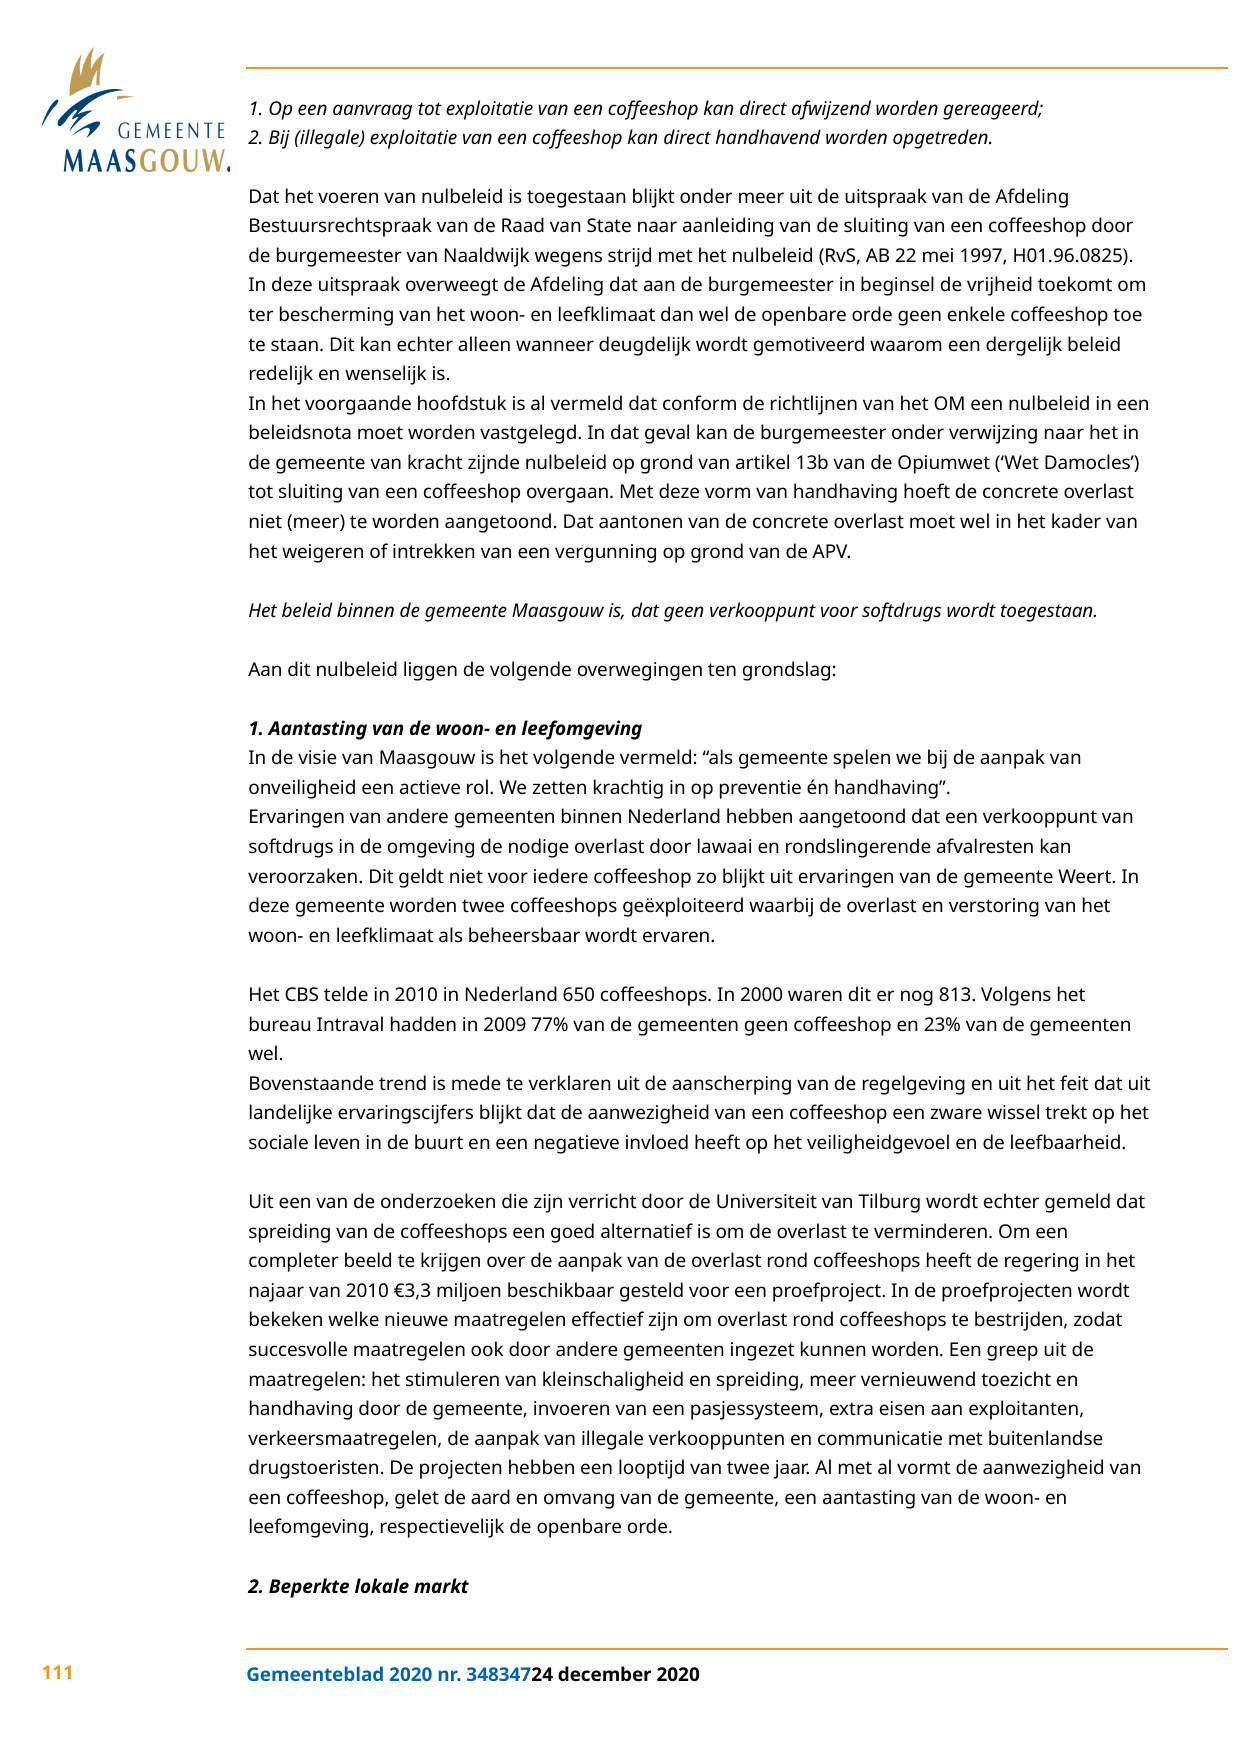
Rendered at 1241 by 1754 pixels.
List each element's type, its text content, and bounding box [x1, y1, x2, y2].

picture [41, 47, 231, 172]
text Uit een van de onderzoeken die zijn verricht door de Universiteit van Tilburg wordt echter gemeld dat spreiding van de coffeeshops een goed alternatief is om de overlast te verminderen. Om een completer beeld te krijgen over de aanpak van de overlast rond coffeeshops heeft de regering in het najaar van 2010 €3,3 miljoen beschikbaar gesteld voor een proefproject. In de proefprojecten wordt bekeken welke nieuwe maatregelen effectief zijn om overlast rond coffeeshops te bestrijden, zodat succesvolle maatregelen ook door andere gemeenten ingezet kunnen worden. Een greep uit de maatregelen: het stimuleren van kleinschaligheid en spreiding, meer vernieuwend toezicht en handhaving door de gemeente, invoeren van een pasjessysteem, extra eisen aan exploitanten, verkeersmaatregelen, de aanpak van illegale verkooppunten en communicatie met buitenlandse drugstoeristen. De projecten hebben een looptijd van twee jaar. Al met al vormt de aanwezigheid van een coffeeshop, gelet de aard en omvang van de gemeente, een aantasting van de woon- en leefomgeving, respectievelijk de openbare orde. [248, 1188, 1152, 1539]
table_header 1. Op een aanvraag tot exploitatie van een coffeeshop kan direct afwijzend worden gereageerd; 2. Bij (illegale) exploitatie van een coffeeshop kan direct handhavend worden opgetreden. [248, 95, 1152, 150]
text 1. Aantasting van de woon- en leefomgeving [248, 715, 1152, 741]
text Dat het voeren van nulbeleid is toegestaan blijkt onder meer uit de uitspraak van de Afdeling Bestuursrechtspraak van de Raad van State naar aanleiding van de sluiting van een coffeeshop door de burgemeester van Naaldwijk wegens strijd met het nulbeleid (RvS, AB 22 mei 1997, H01.96.0825). In deze uitspraak overweegt de Afdeling dat aan de burgemeester in beginsel de vrijheid toekomt om ter bescherming van het woon- en leefklimaat dan wel de openbare orde geen enkele coffeeshop toe te staan. Dit kan echter alleen wanneer deugdelijk wordt gemotiveerd waarom een dergelijk beleid redelijk en wenselijk is. [248, 183, 1152, 386]
text Aan dit nulbeleid liggen de volgende overwegingen ten grondslag: [248, 656, 1152, 681]
text Het CBS telde in 2010 in Nederland 650 coffeeshops. In 2000 waren dit er nog 813. Volgens het bureau Intraval hadden in 2009 77% van de gemeenten geen coffeeshop en 23% van de gemeenten wel. [248, 981, 1152, 1066]
text Bovenstaande trend is mede te verklaren uit de aanscherping van de regelgeving en uit het feit dat uit landelijke ervaringscijfers blijkt dat de aanwezigheid van een coffeeshop een zware wissel trekt op het sociale leven in de buurt en een negatieve invloed heeft op het veiligheidgevoel en de leefbaarheid. [248, 1070, 1152, 1155]
text In het voorgaande hoofdstuk is al vermeld dat conform de richtlijnen van het OM een nulbeleid in een beleidsnota moet worden vastgelegd. In dat geval kan de burgemeester onder verwijzing naar het in de gemeente van kracht zijnde nulbeleid op grond van artikel 13b van de Opiumwet (‘Wet Damocles’) tot sluiting van een coffeeshop overgaan. Met deze vorm van handhaving hoeft de concrete overlast niet (meer) te worden aangetoond. Dat aantonen van de concrete overlast moet wel in het kader van het weigeren of intrekken van een vergunning op grond van de APV. [248, 390, 1152, 564]
text In de visie van Maasgouw is het volgende vermeld: “als gemeente spelen we bij de aanpak van onveiligheid een actieve rol. We zetten krachtig in op preventie én handhaving”. [248, 744, 1152, 800]
table_header Het beleid binnen de gemeente Maasgouw is, dat geen verkooppunt voor softdrugs wordt toegestaan. [248, 597, 1152, 623]
text Ervaringen van andere gemeenten binnen Nederland hebben aangetoond dat een verkooppunt van softdrugs in de omgeving de nodige overlast door lawaai en rondslingerende afvalresten kan veroorzaken. Dit geldt niet voor iedere coffeeshop zo blijkt uit ervaringen van de gemeente Weert. In deze gemeente worden twee coffeeshops geëxploiteerd waarbij de overlast en verstoring van het woon- en leefklimaat als beheersbaar wordt ervaren. [248, 804, 1152, 948]
text 2. Beperkte lokale markt [248, 1573, 1152, 1598]
